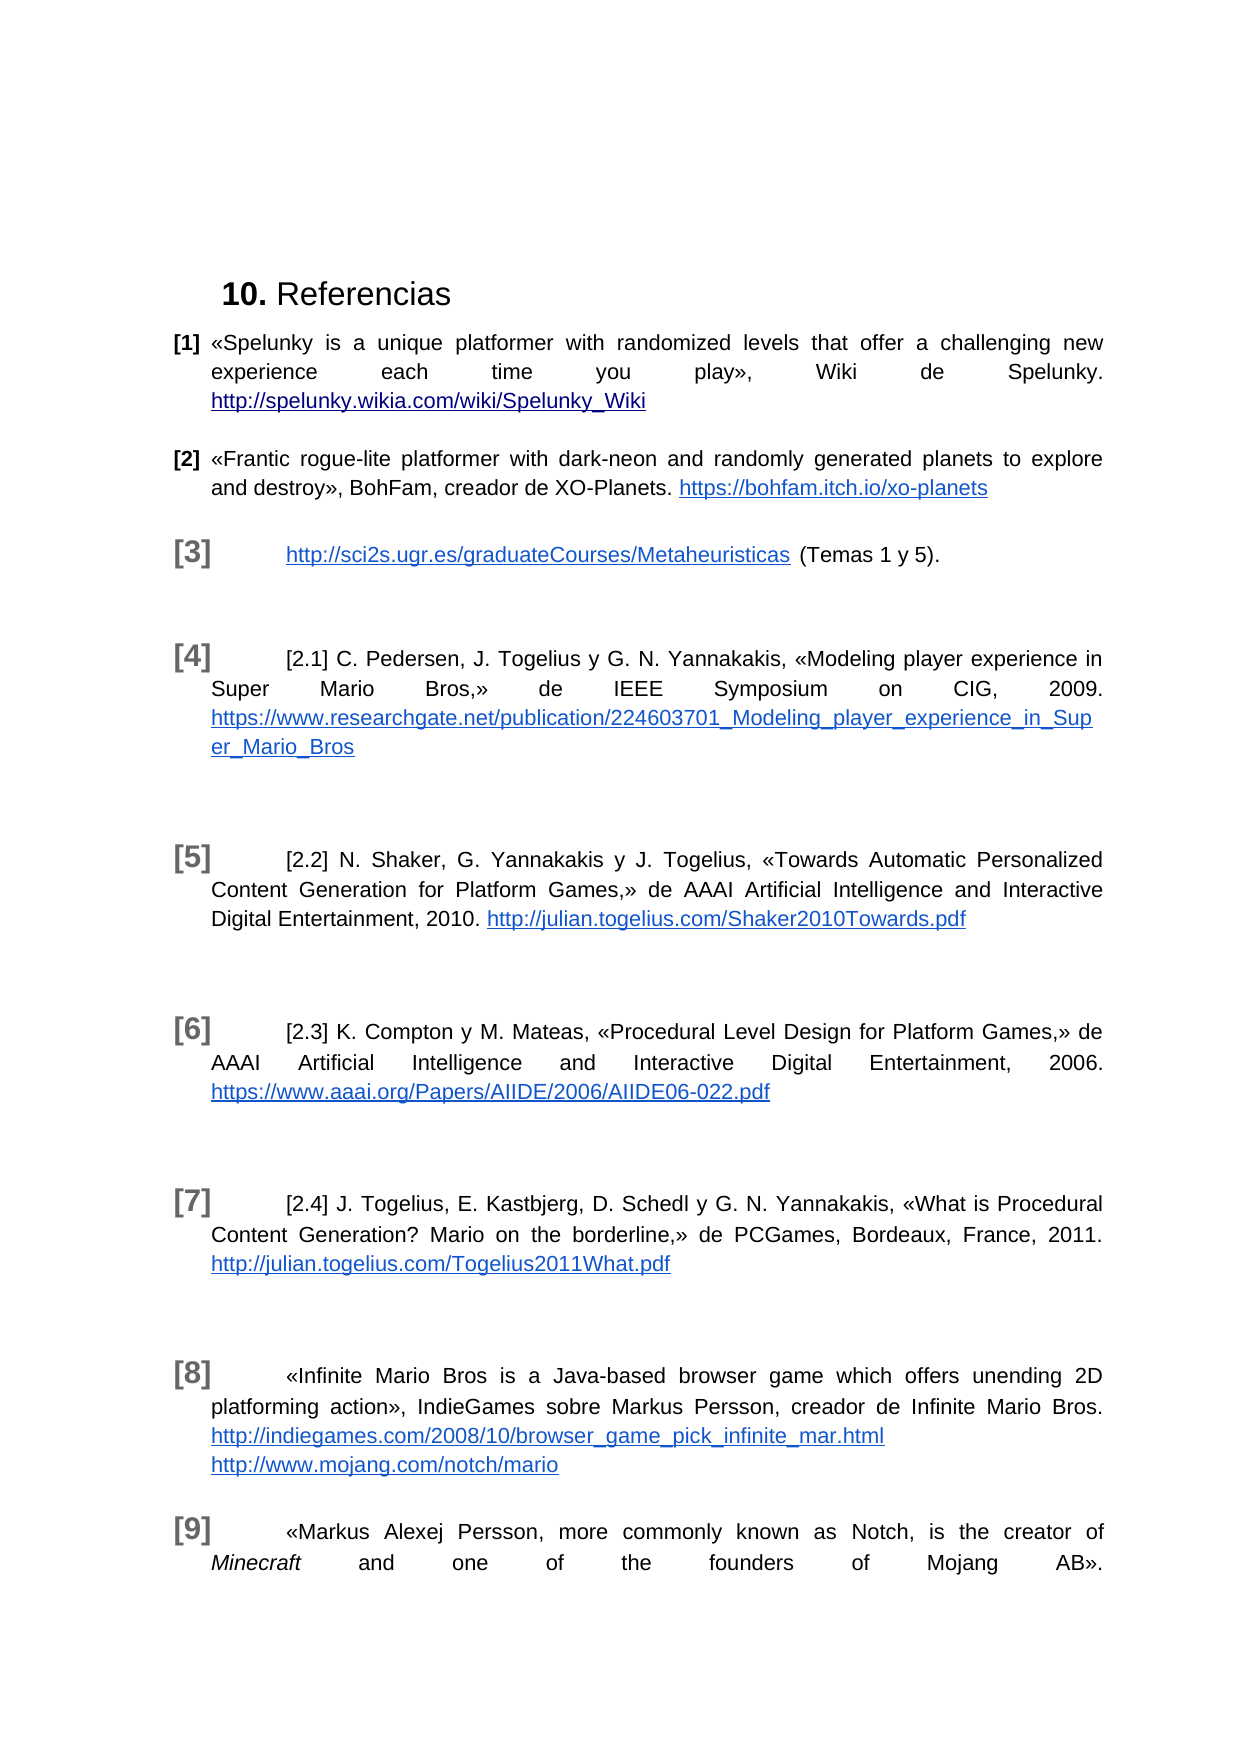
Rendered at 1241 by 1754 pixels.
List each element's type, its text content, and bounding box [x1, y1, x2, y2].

list «Infinite Mario Bros is a Java-based browser game which offers unending 2D platforming action», IndieGames sobre Markus Persson, creador de Infinite Mario Bros. http://indiegames.com/2008/10/browser_game_pick_infinite_mar.html [173, 1354, 1104, 1448]
list «Frantic rogue-lite platformer with dark-neon and randomly generated planets to explore and destroy», BohFam, creador de XO-Planets. https://bohfam.itch.io/xo-planets [173, 446, 1104, 500]
list [2.2] N. Shaker, G. Yannakakis y J. Togelius, «Towards Automatic Personalized Content Generation for Platform Games,» de AAAI Artificial Intelligence and Interactive Digital Entertainment, 2010. http://julian.togelius.com/Shaker2010Towards.pdf [173, 838, 1104, 932]
list http://www.mojang.com/notch/mario [173, 1452, 1104, 1477]
list [2.4] J. Togelius, E. Kastbjerg, D. Schedl y G. N. Yannakakis, «What is Procedural Content Generation? Mario on the borderline,» de PCGames, Bordeaux, France, 2011. http://julian.togelius.com/Togelius2011What.pdf [173, 1182, 1104, 1276]
list «Spelunky is a unique platformer with randomized levels that offer a challenging new experience each time you play», Wiki de Spelunky. http://spelunky.wikia.com/wiki/Spelunky_Wiki [173, 330, 1104, 413]
list «Markus Alexej Persson, more commonly known as Notch, is the creator of Minecraft and one of the founders of Mojang AB». [173, 1510, 1104, 1575]
list [2.1] C. Pedersen, J. Togelius y G. N. Yannakakis, «Modeling player experience in Super Mario Bros,» de IEEE Symposium on CIG, 2009. https://www.researchgate.net/publication/224603701_Modeling_player_experience_in_Super_Mario_Bros [173, 637, 1104, 759]
list Referencias [221, 274, 1104, 312]
list http://sci2s.ugr.es/graduateCourses/Metaheuristicas (Temas 1 y 5). [173, 533, 1104, 569]
list [2.3] K. Compton y M. Mateas, «Procedural Level Design for Platform Games,» de AAAI Artificial Intelligence and Interactive Digital Entertainment, 2006. https://www.aaai.org/Papers/AIIDE/2006/AIIDE06-022.pdf [173, 1010, 1104, 1104]
